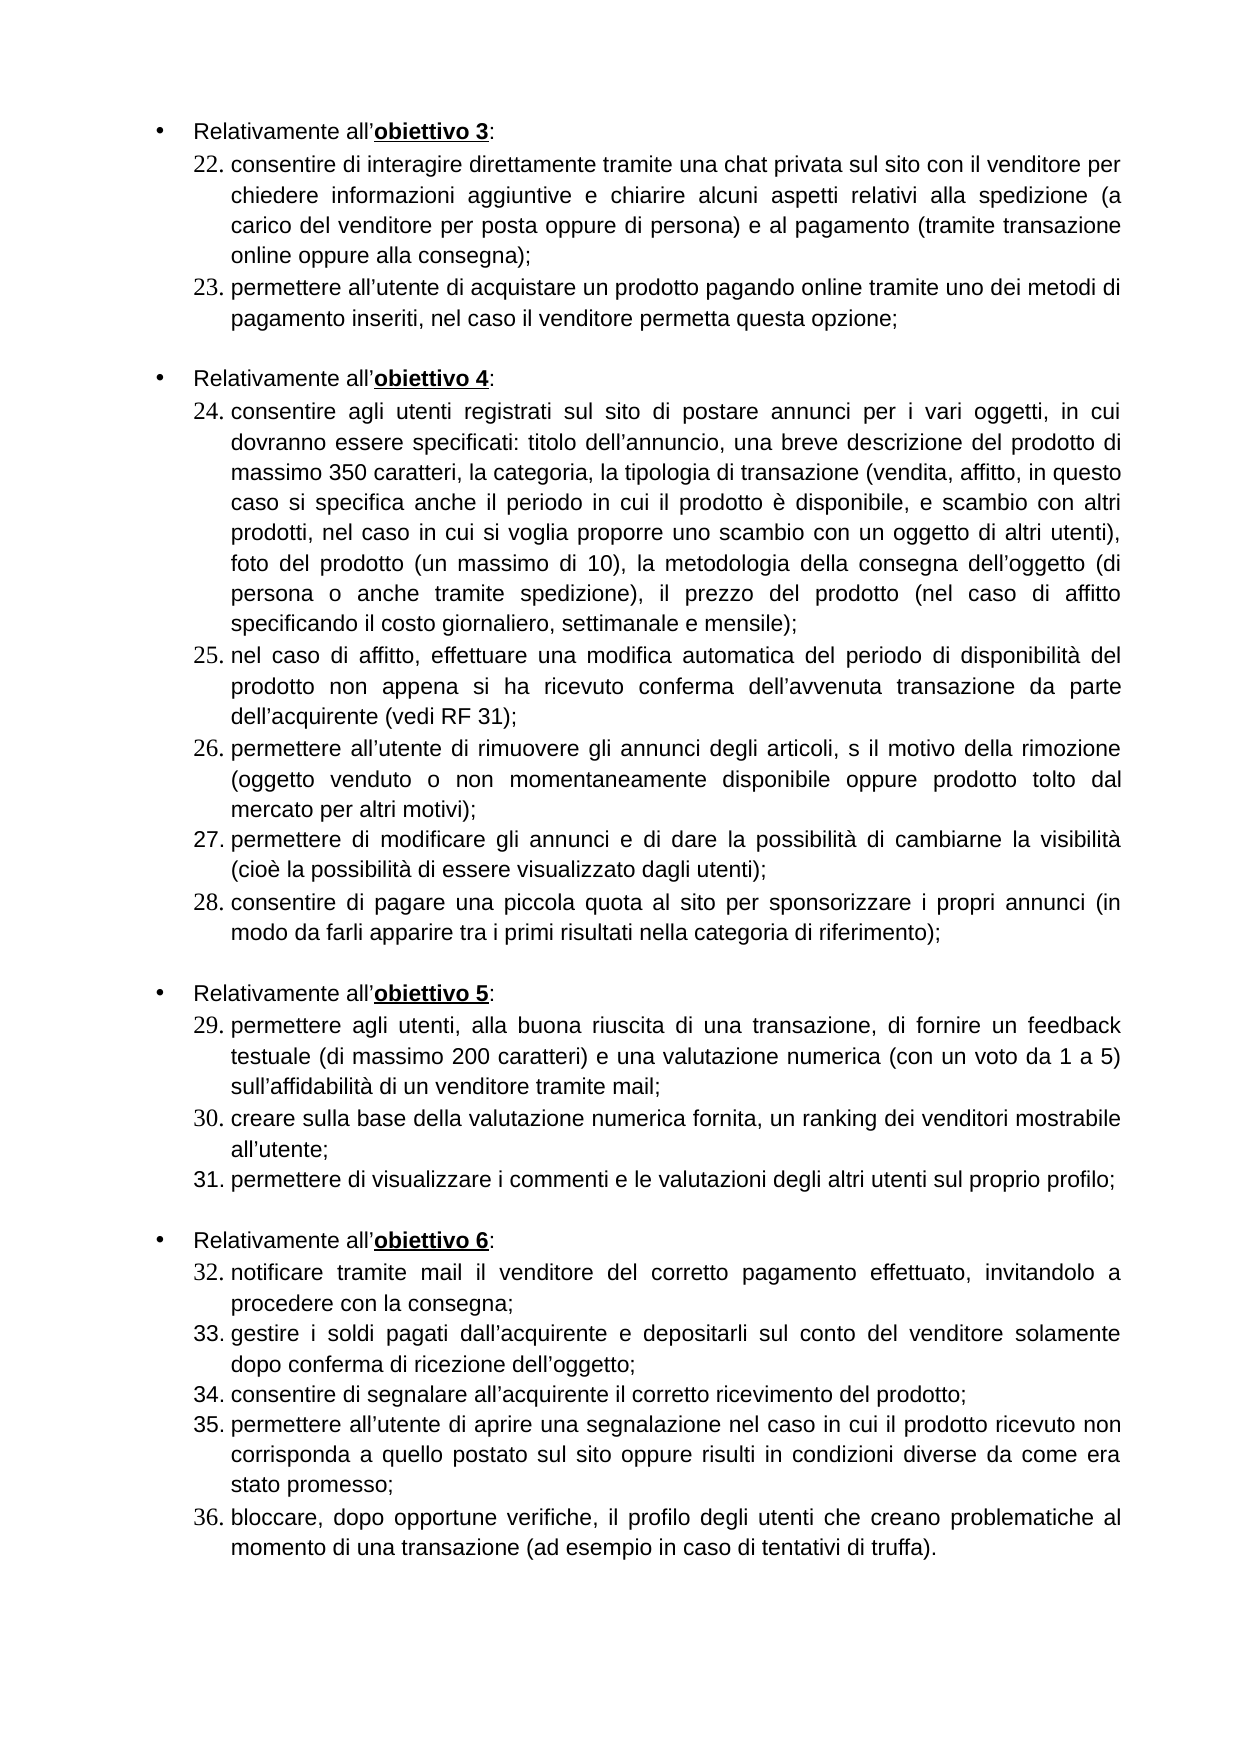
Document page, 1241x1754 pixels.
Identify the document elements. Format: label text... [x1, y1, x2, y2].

list nel caso di affitto, effettuare una modifica automatica del periodo di disponibilità del prodotto non appena si ha ricevuto conferma dell’avvenuta transazione da parte dell’acquirente (vedi RF 31); [193, 640, 1122, 729]
list Relativamente all’obiettivo 4: [156, 365, 1122, 392]
list permettere di visualizzare i commenti e le valutazioni degli altri utenti sul proprio profilo; [193, 1166, 1122, 1193]
list bloccare, dopo opportune verifiche, il profilo degli utenti che creano problematiche al momento di una transazione (ad esempio in caso di tentativi di truffa). [193, 1502, 1122, 1561]
list notificare tramite mail il venditore del corretto pagamento effettuato, invitandolo a procedere con la consegna; [193, 1257, 1122, 1316]
list permettere all’utente di acquistare un prodotto pagando online tramite uno dei metodi di pagamento inseriti, nel caso il venditore permetta questa opzione; [193, 272, 1122, 331]
list Relativamente all’obiettivo 5: [156, 979, 1122, 1006]
list permettere all’utente di rimuovere gli annunci degli articoli, s il motivo della rimozione (oggetto venduto o non momentaneamente disponibile oppure prodotto tolto dal mercato per altri motivi); [193, 733, 1122, 822]
list permettere agli utenti, alla buona riuscita di una transazione, di fornire un feedback testuale (di massimo 200 caratteri) e una valutazione numerica (con un voto da 1 a 5) sull’affidabilità di un venditore tramite mail; [193, 1010, 1122, 1099]
list Relativamente all’obiettivo 3: [156, 118, 1122, 145]
list Relativamente all’obiettivo 6: [156, 1227, 1122, 1253]
list gestire i soldi pagati dall’acquirente e depositarli sul conto del venditore solamente dopo conferma di ricezione dell’oggetto; [193, 1320, 1122, 1377]
list consentire di segnalare all’acquirente il corretto ricevimento del prodotto; [193, 1381, 1122, 1407]
list permettere di modificare gli annunci e di dare la possibilità di cambiarne la visibilità (cioè la possibilità di essere visualizzato dagli utenti); [193, 826, 1122, 883]
list consentire di pagare una piccola quota al sito per sponsorizzare i propri annunci (in modo da farli apparire tra i primi risultati nella categoria di riferimento); [193, 887, 1122, 946]
list permettere all’utente di aprire una segnalazione nel caso in cui il prodotto ricevuto non corrisponda a quello postato sul sito oppure risulti in condizioni diverse da come era stato promesso; [193, 1411, 1122, 1498]
list consentire agli utenti registrati sul sito di postare annunci per i vari oggetti, in cui dovranno essere specificati: titolo dell’annuncio, una breve descrizione del prodotto di massimo 350 caratteri, la categoria, la tipologia di transazione (vendita, affitto, in questo caso si specifica anche il periodo in cui il prodotto è disponibile, e scambio con altri prodotti, nel caso in cui si voglia proporre uno scambio con un oggetto di altri utenti), foto del prodotto (un massimo di 10), la metodologia della consegna dell’oggetto (di persona o anche tramite spedizione), il prezzo del prodotto (nel caso di affitto specificando il costo giornaliero, settimanale e mensile); [193, 396, 1122, 636]
list consentire di interagire direttamente tramite una chat privata sul sito con il venditore per chiedere informazioni aggiuntive e chiarire alcuni aspetti relativi alla spedizione (a carico del venditore per posta oppure di persona) e al pagamento (tramite transazione online oppure alla consegna); [193, 149, 1122, 268]
list creare sulla base della valutazione numerica fornita, un ranking dei venditori mostrabile all’utente; [193, 1103, 1122, 1162]
